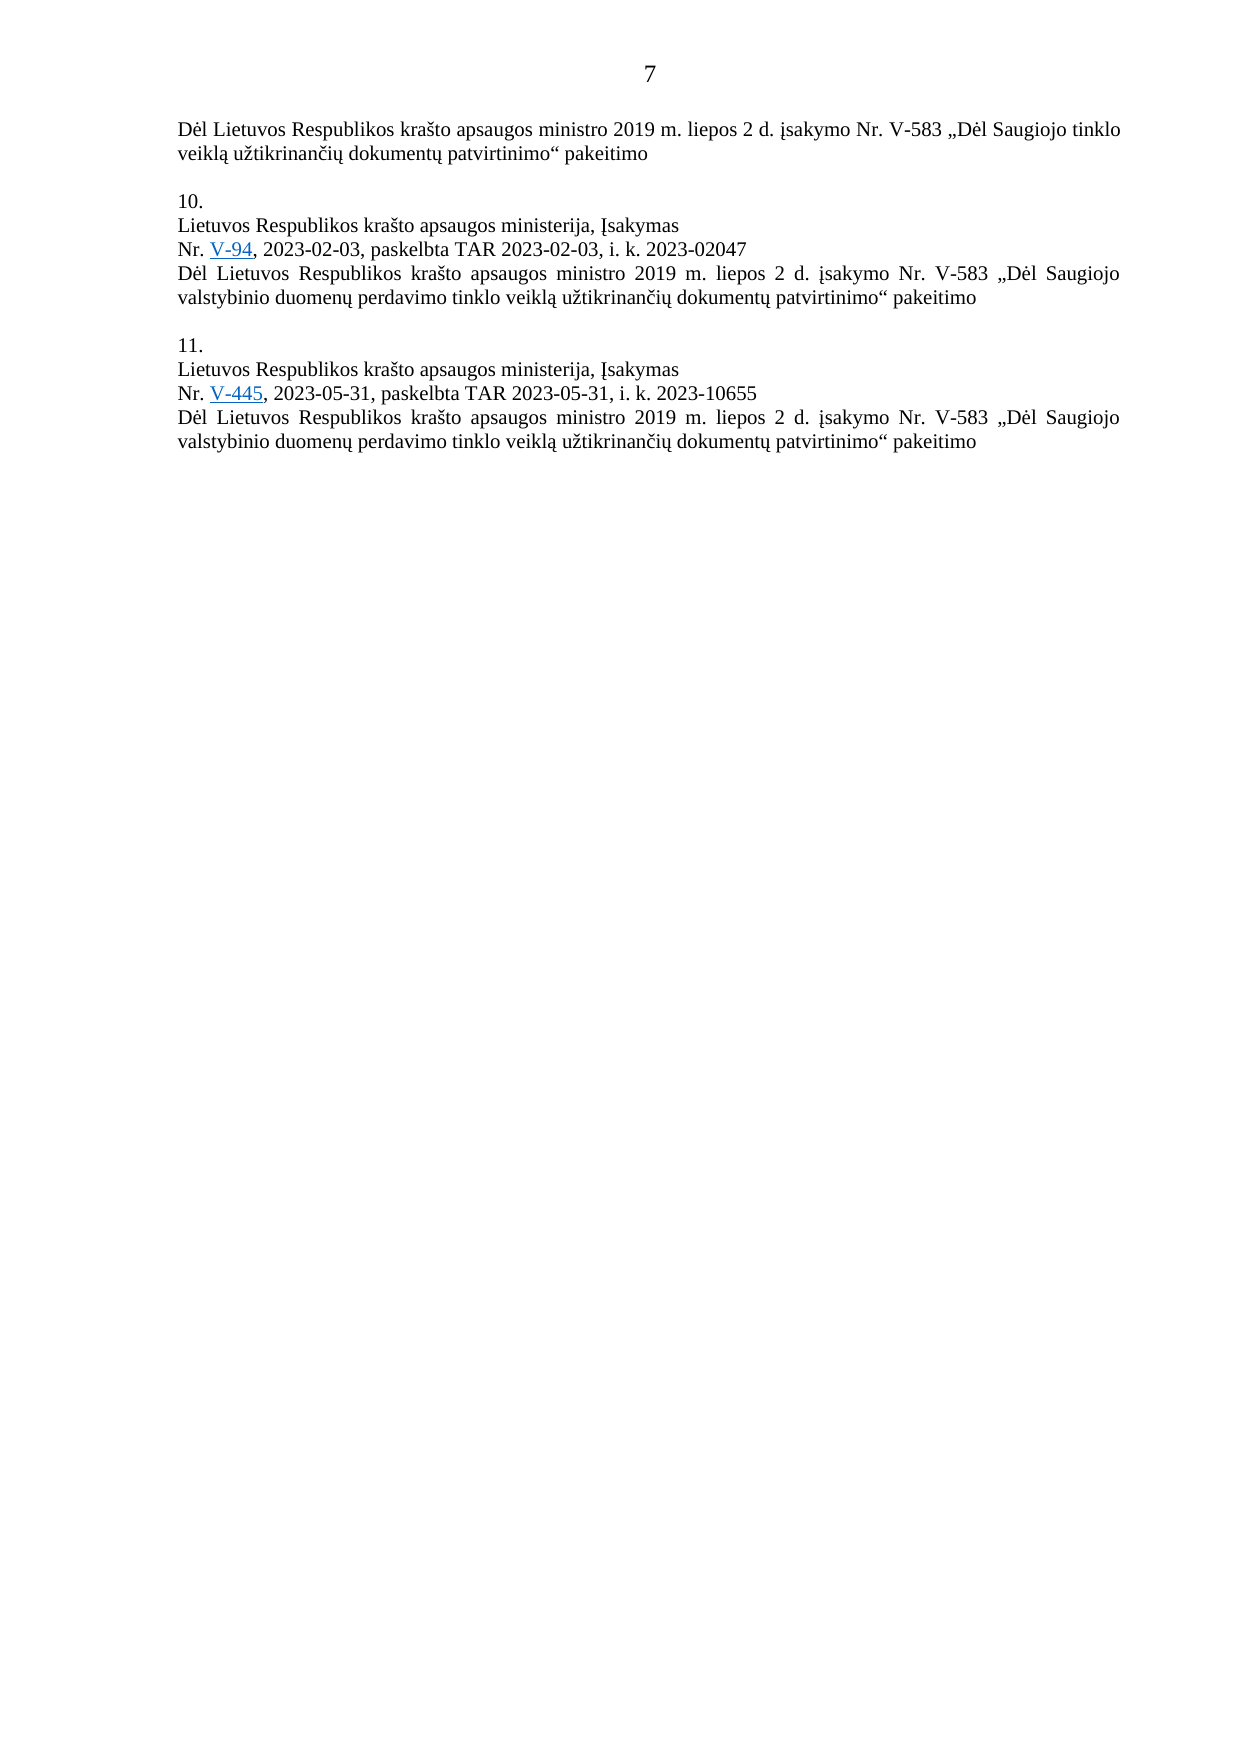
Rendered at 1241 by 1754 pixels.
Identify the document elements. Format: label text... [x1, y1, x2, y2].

text 11. [177, 333, 1122, 357]
text Dėl Lietuvos Respublikos krašto apsaugos ministro 2019 m. liepos 2 d. įsakymo Nr. V-583 „Dėl Saugiojo valstybinio duomenų perdavimo tinklo veiklą užtikrinančių dokumentų patvirtinimo“ pakeitimo [177, 261, 1122, 309]
text Lietuvos Respublikos krašto apsaugos ministerija, Įsakymas [177, 357, 1122, 381]
text Nr. V-445, 2023-05-31, paskelbta TAR 2023-05-31, i. k. 2023-10655 [177, 381, 1122, 405]
text Dėl Lietuvos Respublikos krašto apsaugos ministro 2019 m. liepos 2 d. įsakymo Nr. V-583 „Dėl Saugiojo valstybinio duomenų perdavimo tinklo veiklą užtikrinančių dokumentų patvirtinimo“ pakeitimo [177, 405, 1122, 453]
text 10. [177, 189, 1122, 213]
text Dėl Lietuvos Respublikos krašto apsaugos ministro 2019 m. liepos 2 d. įsakymo Nr. V-583 „Dėl Saugiojo tinklo veiklą užtikrinančių dokumentų patvirtinimo“ pakeitimo [177, 117, 1122, 165]
text Nr. V-94, 2023-02-03, paskelbta TAR 2023-02-03, i. k. 2023-02047 [177, 237, 1122, 261]
text Lietuvos Respublikos krašto apsaugos ministerija, Įsakymas [177, 213, 1122, 237]
